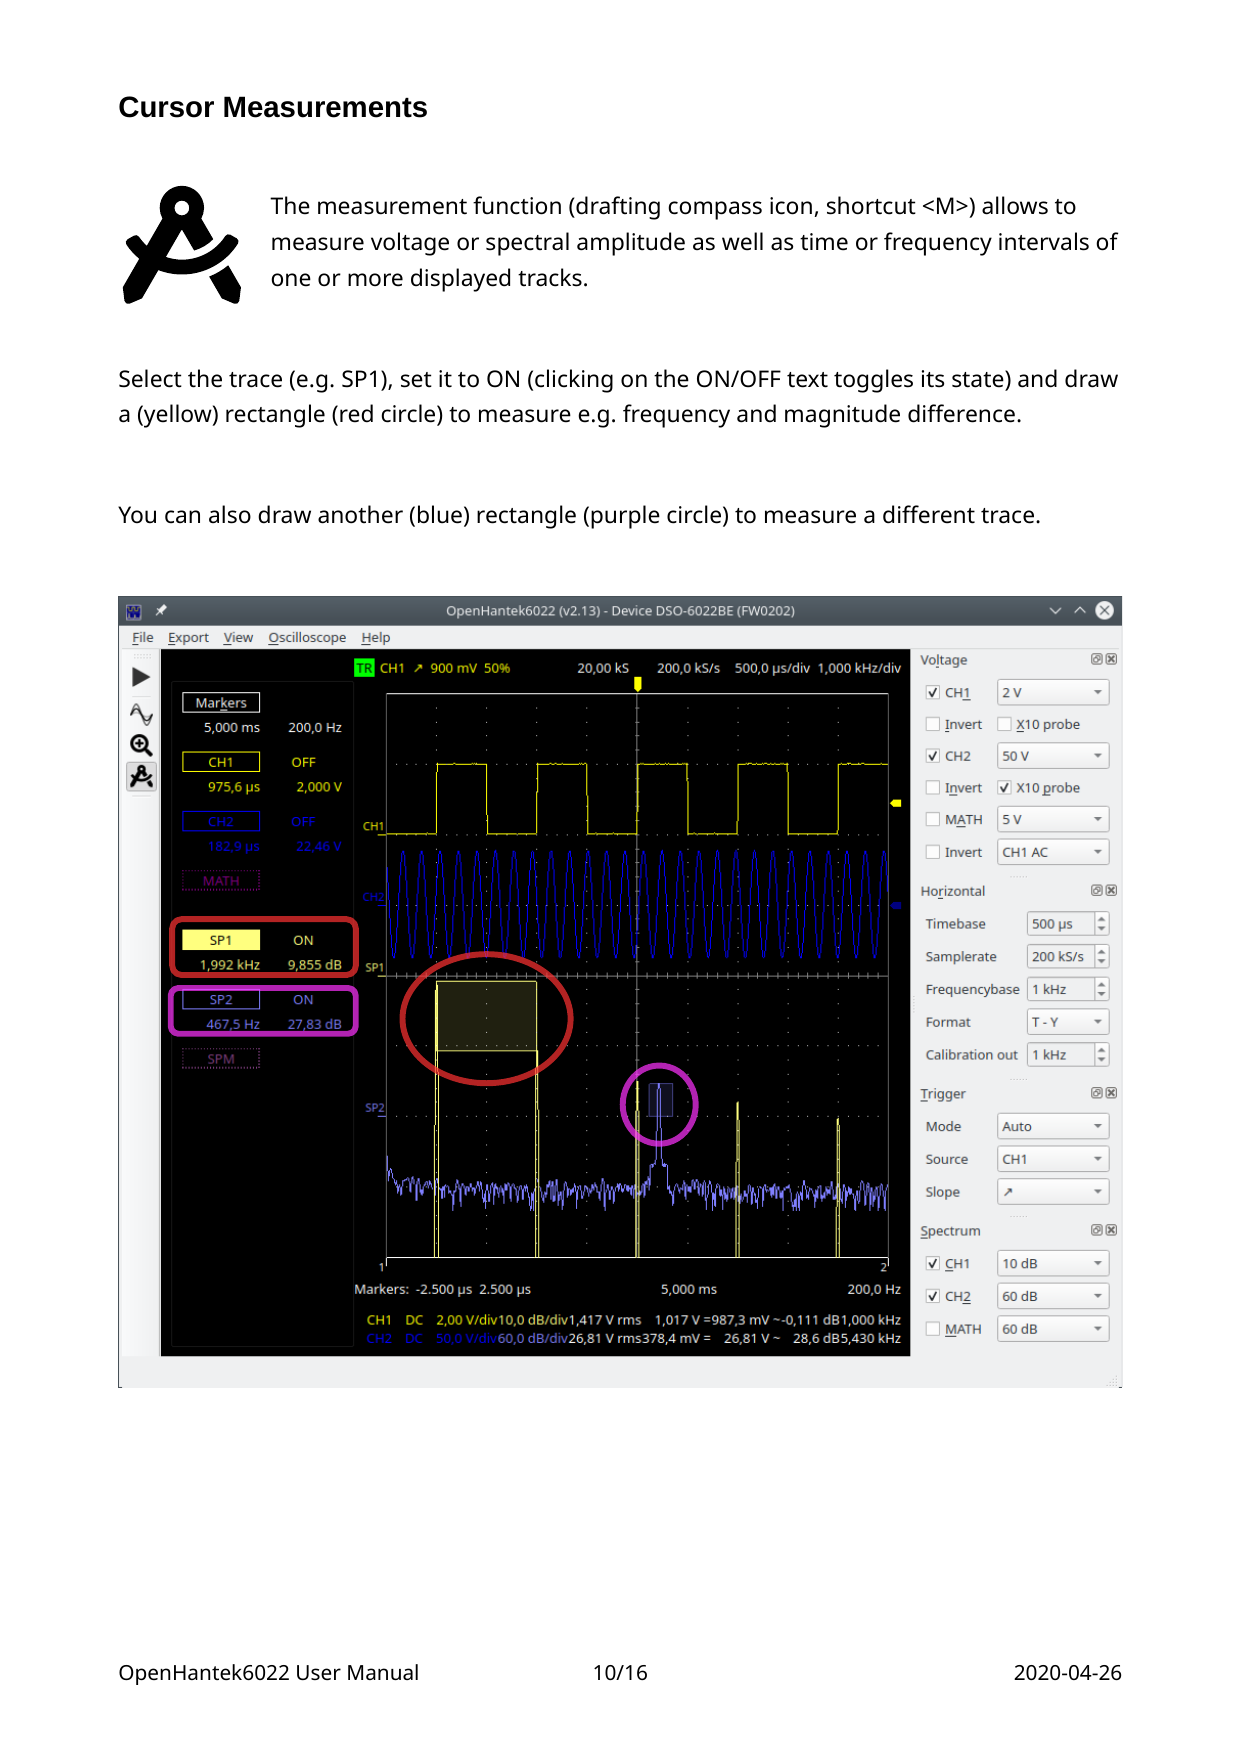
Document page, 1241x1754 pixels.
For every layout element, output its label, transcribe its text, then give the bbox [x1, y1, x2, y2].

text [118, 189, 169, 293]
picture [118, 596, 1123, 1388]
text You can also draw another (blue) rectangle (purple circle) to measure a different trace. [118, 499, 1122, 531]
subtitle Cursor Measurements [118, 89, 1122, 123]
text Select the trace (e.g. SP1), set it to ON (clicking on the ON/OFF text toggles its state) and draw a (yellow) rectangle (red circle) to measure e.g. frequency and magnitude difference. [118, 362, 1122, 430]
text The measurement function (drafting compass icon, shortcut <M>) allows to measure voltage or spectral amplitude as well as time or frequency intervals of one or more displayed tracks. [146, 189, 1122, 293]
